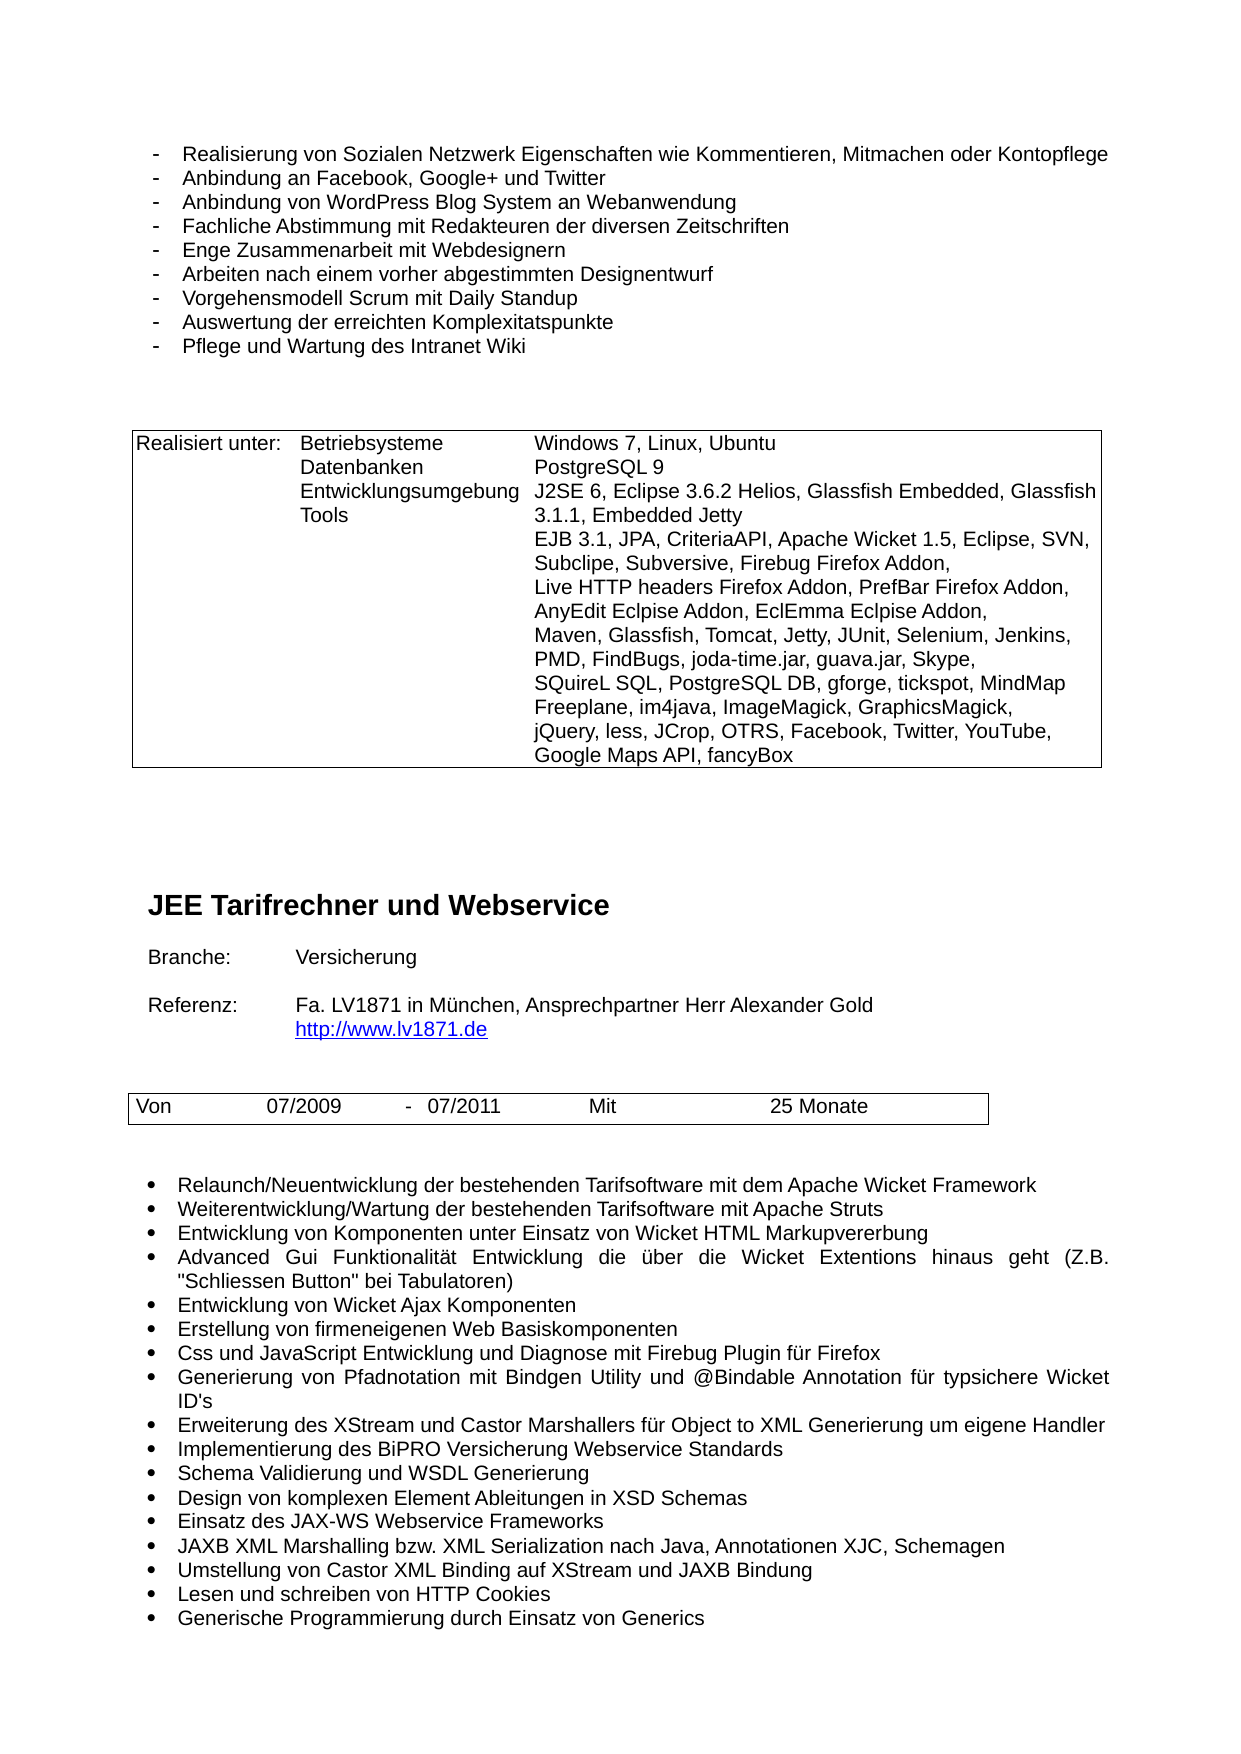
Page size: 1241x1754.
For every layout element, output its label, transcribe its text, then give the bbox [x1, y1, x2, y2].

list Design von komplexen Element Ableitungen in XSD Schemas [148, 1485, 1110, 1509]
list Pflege und Wartung des Intranet Wiki [152, 334, 1110, 358]
list JAXB XML Marshalling bzw. XML Serialization nach Java, Annotationen XJC, Schemagen [148, 1533, 1110, 1557]
list Entwicklung von Wicket Ajax Komponenten [148, 1293, 1110, 1317]
list Weiterentwicklung/Wartung der bestehenden Tarifsoftware mit Apache Struts [148, 1197, 1110, 1221]
list Auswertung der erreichten Komplexitatspunkte [152, 310, 1110, 334]
list Fachliche Abstimmung mit Redakteuren der diversen Zeitschriften [152, 214, 1110, 238]
list Umstellung von Castor XML Binding auf XStream und JAXB Bindung [148, 1557, 1110, 1582]
table_cell Entwicklungsumgebung Tools [297, 479, 531, 767]
list Anbindung an Facebook, Google+ und Twitter [152, 166, 1110, 190]
text JEE Tarifrechner und Webservice [148, 887, 1110, 921]
table_header Mit [581, 1094, 762, 1124]
text Branche: Versicherung [148, 945, 1110, 969]
table_cell J2SE 6, Eclipse 3.6.2 Helios, Glassfish Embedded, Glassfish 3.1.1, Embedded Jetty EJB 3.1, JPA, CriteriaAPI, Apache Wicket 1.5, Eclipse, SVN, Subclipe, Subversive, Firebug Firefox Addon, Live HTTP headers Firefox Addon, PrefBar Firefox Addon, AnyEdit Eclpise Addon, EclEmma Eclpise Addon, Maven, Glassfish, Tomcat, Jetty, JUnit, Selenium, Jenkins, PMD, FindBugs, joda-time.jar, guava.jar, Skype, SQuireL SQL, PostgreSQL DB, gforge, tickspot, MindMap Freeplane, im4java, ImageMagick, GraphicsMagick, jQuery, less, JCrop, OTRS, Facebook, Twitter, YouTube, Google Maps API, fancyBox [531, 479, 1101, 767]
list Anbindung von WordPress Blog System an Webanwendung [152, 190, 1110, 214]
table_cell [133, 479, 297, 767]
text http://www.lv1871.de [221, 1017, 1110, 1069]
list Generische Programmierung durch Einsatz von Generics [148, 1606, 1110, 1630]
table_header 07/2011 [420, 1094, 581, 1124]
list Erstellung von firmeneigenen Web Basiskomponenten [148, 1317, 1110, 1341]
list Erweiterung des XStream und Castor Marshallers für Object to XML Generierung um eigene Handler [148, 1413, 1110, 1437]
list Implementierung des BiPRO Versicherung Webservice Standards [148, 1437, 1110, 1461]
text Referenz: Fa. LV1871 in München, Ansprechpartner Herr Alexander Gold [148, 993, 1110, 1017]
list Einsatz des JAX-WS Webservice Frameworks [148, 1509, 1110, 1533]
table_header Von [129, 1094, 259, 1124]
list Relaunch/Neuentwicklung der bestehenden Tarifsoftware mit dem Apache Wicket Framework [148, 1173, 1110, 1197]
list Enge Zusammenarbeit mit Webdesignern [152, 238, 1110, 262]
list Entwicklung von Komponenten unter Einsatz von Wicket HTML Markupvererbung [148, 1221, 1110, 1245]
table_header Realisiert unter: [133, 431, 297, 479]
list Advanced Gui Funktionalität Entwicklung die über die Wicket Extentions hinaus geht (Z.B. "Schliessen Button" bei Tabulatoren) [148, 1245, 1110, 1293]
list Css und JavaScript Entwicklung und Diagnose mit Firebug Plugin für Firefox [148, 1341, 1110, 1365]
list Vorgehensmodell Scrum mit Daily Standup [152, 286, 1110, 310]
table_header 25 Monate [763, 1094, 988, 1124]
list Lesen und schreiben von HTTP Cookies [148, 1582, 1110, 1606]
table_header 07/2009 [259, 1094, 398, 1124]
table_header Betriebsysteme Datenbanken [297, 431, 531, 479]
list Schema Validierung und WSDL Generierung [148, 1461, 1110, 1485]
list Generierung von Pfadnotation mit Bindgen Utility und @Bindable Annotation für typsichere Wicket ID's [148, 1365, 1110, 1413]
list Arbeiten nach einem vorher abgestimmten Designentwurf [152, 262, 1110, 286]
table_header - [398, 1094, 420, 1124]
list Realisierung von Sozialen Netzwerk Eigenschaften wie Kommentieren, Mitmachen oder Kontopflege [152, 142, 1110, 166]
table_header Windows 7, Linux, Ubuntu PostgreSQL 9 [531, 431, 1101, 479]
